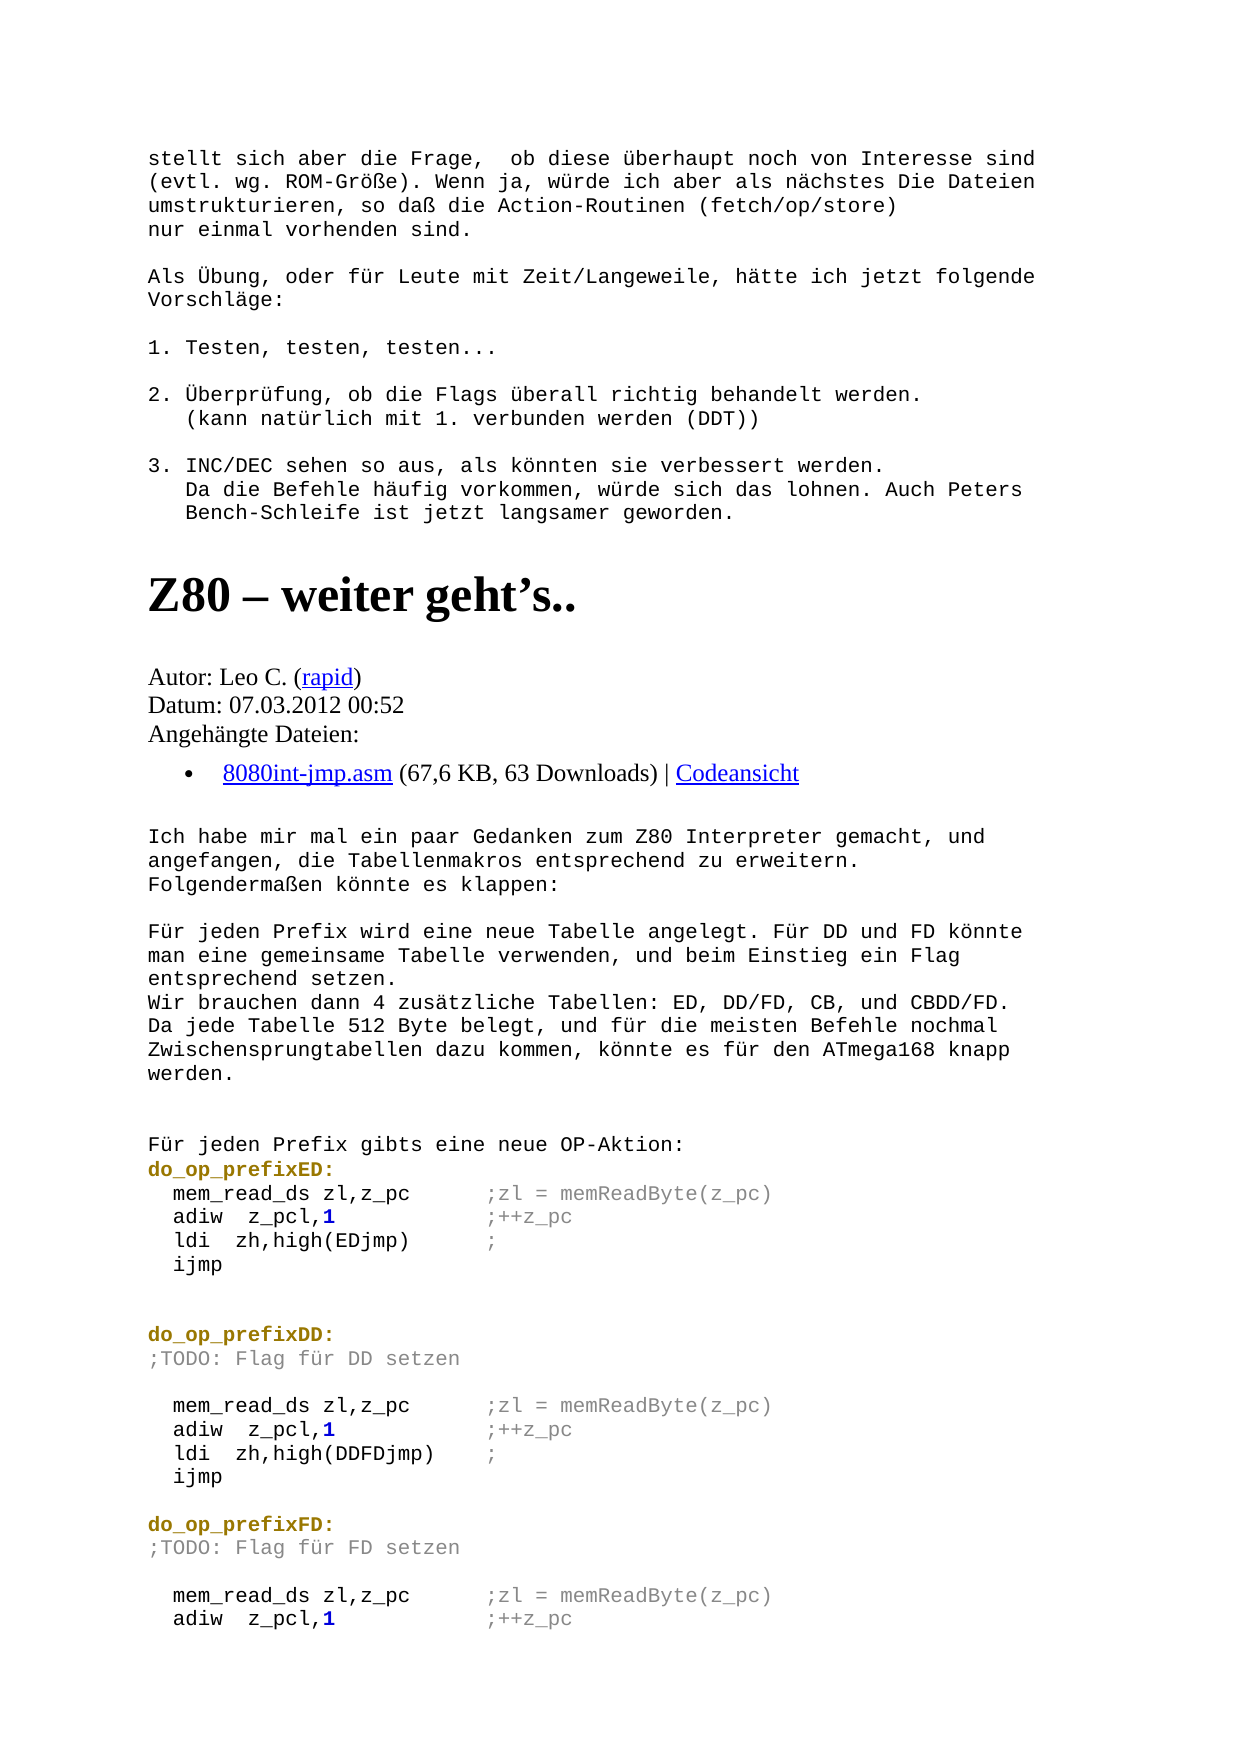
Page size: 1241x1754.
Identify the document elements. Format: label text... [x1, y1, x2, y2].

text Datum: 07.03.2012 00:52 [148, 691, 1093, 719]
text Ich habe mir mal ein paar Gedanken zum Z80 Interpreter gemacht, und [148, 826, 1093, 850]
text (evtl. wg. ROM-Größe). Wenn ja, würde ich aber als nächstes Die Dateien [148, 171, 1093, 195]
text Wir brauchen dann 4 zusätzliche Tabellen: ED, DD/FD, CB, und CBDD/FD. [148, 992, 1093, 1016]
text 3. INC/DEC sehen so aus, als könnten sie verbessert werden. [148, 455, 1093, 479]
text Für jeden Prefix gibts eine neue OP-Aktion: [148, 1134, 1093, 1157]
text umstrukturieren, so daß die Action-Routinen (fetch/op/store) [148, 195, 1093, 218]
text Autor: Leo C. (rapid) [148, 662, 1093, 691]
text Für jeden Prefix wird eine neue Tabelle angelegt. Für DD und FD könnte [148, 921, 1093, 944]
text 1. Testen, testen, testen... [148, 337, 1093, 360]
text Angehängte Dateien: [148, 719, 1093, 748]
text nur einmal vorhenden sind. [148, 218, 1093, 242]
text Zwischensprungtabellen dazu kommen, könnte es für den ATmega168 knapp [148, 1039, 1093, 1063]
text angefangen, die Tabellenmakros entsprechend zu erweitern. [148, 850, 1093, 874]
text (kann natürlich mit 1. verbunden werden (DDT)) [148, 408, 1093, 431]
text Als Übung, oder für Leute mit Zeit/Langeweile, hätte ich jetzt folgende [148, 266, 1093, 289]
text Da die Befehle häufig vorkommen, würde sich das lohnen. Auch Peters [148, 479, 1093, 502]
text Vorschläge: [148, 289, 1093, 313]
text entsprechend setzen. [148, 968, 1093, 992]
text Bench-Schleife ist jetzt langsamer geworden. [148, 502, 1093, 526]
text werden. [148, 1063, 1093, 1086]
text stellt sich aber die Frage, ob diese überhaupt noch von Interesse sind [148, 148, 1093, 171]
text 2. Überprüfung, ob die Flags überall richtig behandelt werden. [148, 384, 1093, 408]
text Folgendermaßen könnte es klappen: [148, 874, 1093, 897]
list 8080int-jmp.asm (67,6 KB, 63 Downloads) | Codeansicht [185, 758, 1093, 787]
text man eine gemeinsame Tabelle verwenden, und beim Einstieg ein Flag [148, 944, 1093, 968]
text Da jede Tabelle 512 Byte belegt, und für die meisten Befehle nochmal [148, 1016, 1093, 1039]
subtitle Z80 – weiter geht’s.. [148, 565, 1093, 623]
table_header do_op_prefixED: mem_read_ds zl,z_pc ;zl = memReadByte(z_pc) adiw z_pcl,1 ;++z_pc ldi zh,high(EDjmp) ; ijmp do_op_prefixDD: ;TODO: Flag für DD setzen mem_read_ds zl,z_pc ;zl = memReadByte(z_pc) adiw z_pcl,1 ;++z_pc ldi zh,high(DDFDjmp) ; ijmp do_op_prefixFD: ;TODO: Flag für FD setzen mem_read_ds zl,z_pc ;zl = memReadByte(z_pc) adiw z_pcl,1 ;++z_pc [146, 1158, 781, 1633]
